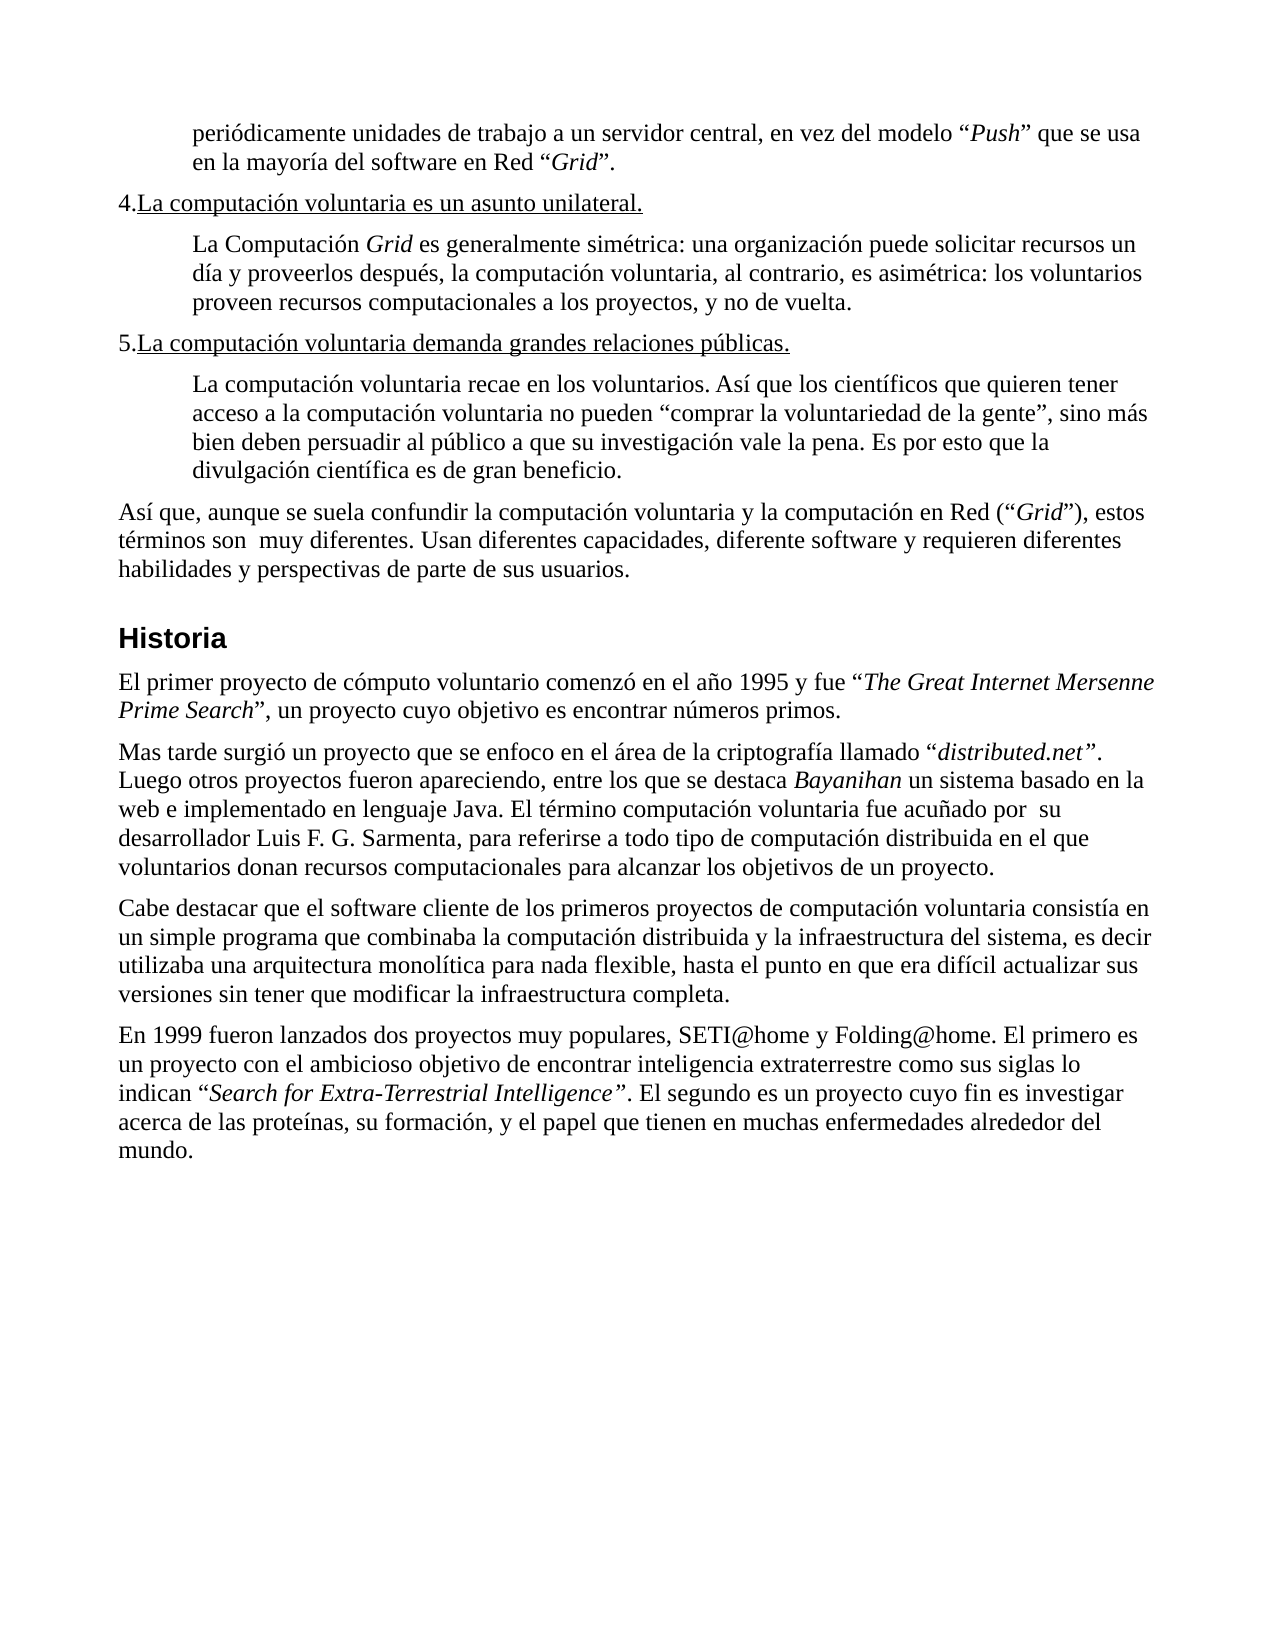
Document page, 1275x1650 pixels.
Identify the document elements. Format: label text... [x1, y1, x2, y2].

subtitle Historia [118, 621, 1157, 654]
text La Computación Grid es generalmente simétrica: una organización puede solicitar recursos un día y proveerlos después, la computación voluntaria, al contrario, es asimétrica: los voluntarios proveen recursos computacionales a los proyectos, y no de vuelta. [192, 229, 1157, 316]
list La computación voluntaria es un asunto unilateral. [118, 188, 1157, 217]
text El primer proyecto de cómputo voluntario comenzó en el año 1995 y fue “The Great Internet Mersenne Prime Search”, un proyecto cuyo objetivo es encontrar números primos. [118, 667, 1157, 724]
text Mas tarde surgió un proyecto que se enfoco en el área de la criptografía llamado “distributed.net”. Luego otros proyectos fueron apareciendo, entre los que se destaca Bayanihan un sistema basado en la web e implementado en lenguaje Java. El término computación voluntaria fue acuñado por su desarrollador Luis F. G. Sarmenta, para referirse a todo tipo de computación distribuida en el que voluntarios donan recursos computacionales para alcanzar los objetivos de un proyecto. [118, 737, 1157, 880]
text Así que, aunque se suela confundir la computación voluntaria y la computación en Red (“Grid”), estos términos son muy diferentes. Usan diferentes capacidades, diferente software y requieren diferentes habilidades y perspectivas de parte de sus usuarios. [118, 497, 1157, 583]
text La computación voluntaria recae en los voluntarios. Así que los científicos que quieren tener acceso a la computación voluntaria no pueden “comprar la voluntariedad de la gente”, sino más bien deben persuadir al público a que su investigación vale la pena. Es por esto que la divulgación científica es de gran beneficio. [192, 369, 1157, 484]
text En 1999 fueron lanzados dos proyectos muy populares, SETI@home y Folding@home. El primero es un proyecto con el ambicioso objetivo de encontrar inteligencia extraterrestre como sus siglas lo indican “Search for Extra-Terrestrial Intelligence”. El segundo es un proyecto cuyo fin es investigar acerca de las proteínas, su formación, y el papel que tienen en muchas enfermedades alrededor del mundo. [118, 1020, 1157, 1164]
text periódicamente unidades de trabajo a un servidor central, en vez del modelo “Push” que se usa en la mayoría del software en Red “Grid”. [192, 118, 1157, 176]
list La computación voluntaria demanda grandes relaciones públicas. [118, 328, 1157, 357]
text Cabe destacar que el software cliente de los primeros proyectos de computación voluntaria consistía en un simple programa que combinaba la computación distribuida y la infraestructura del sistema, es decir utilizaba una arquitectura monolítica para nada flexible, hasta el punto en que era difícil actualizar sus versiones sin tener que modificar la infraestructura completa. [118, 893, 1157, 1008]
